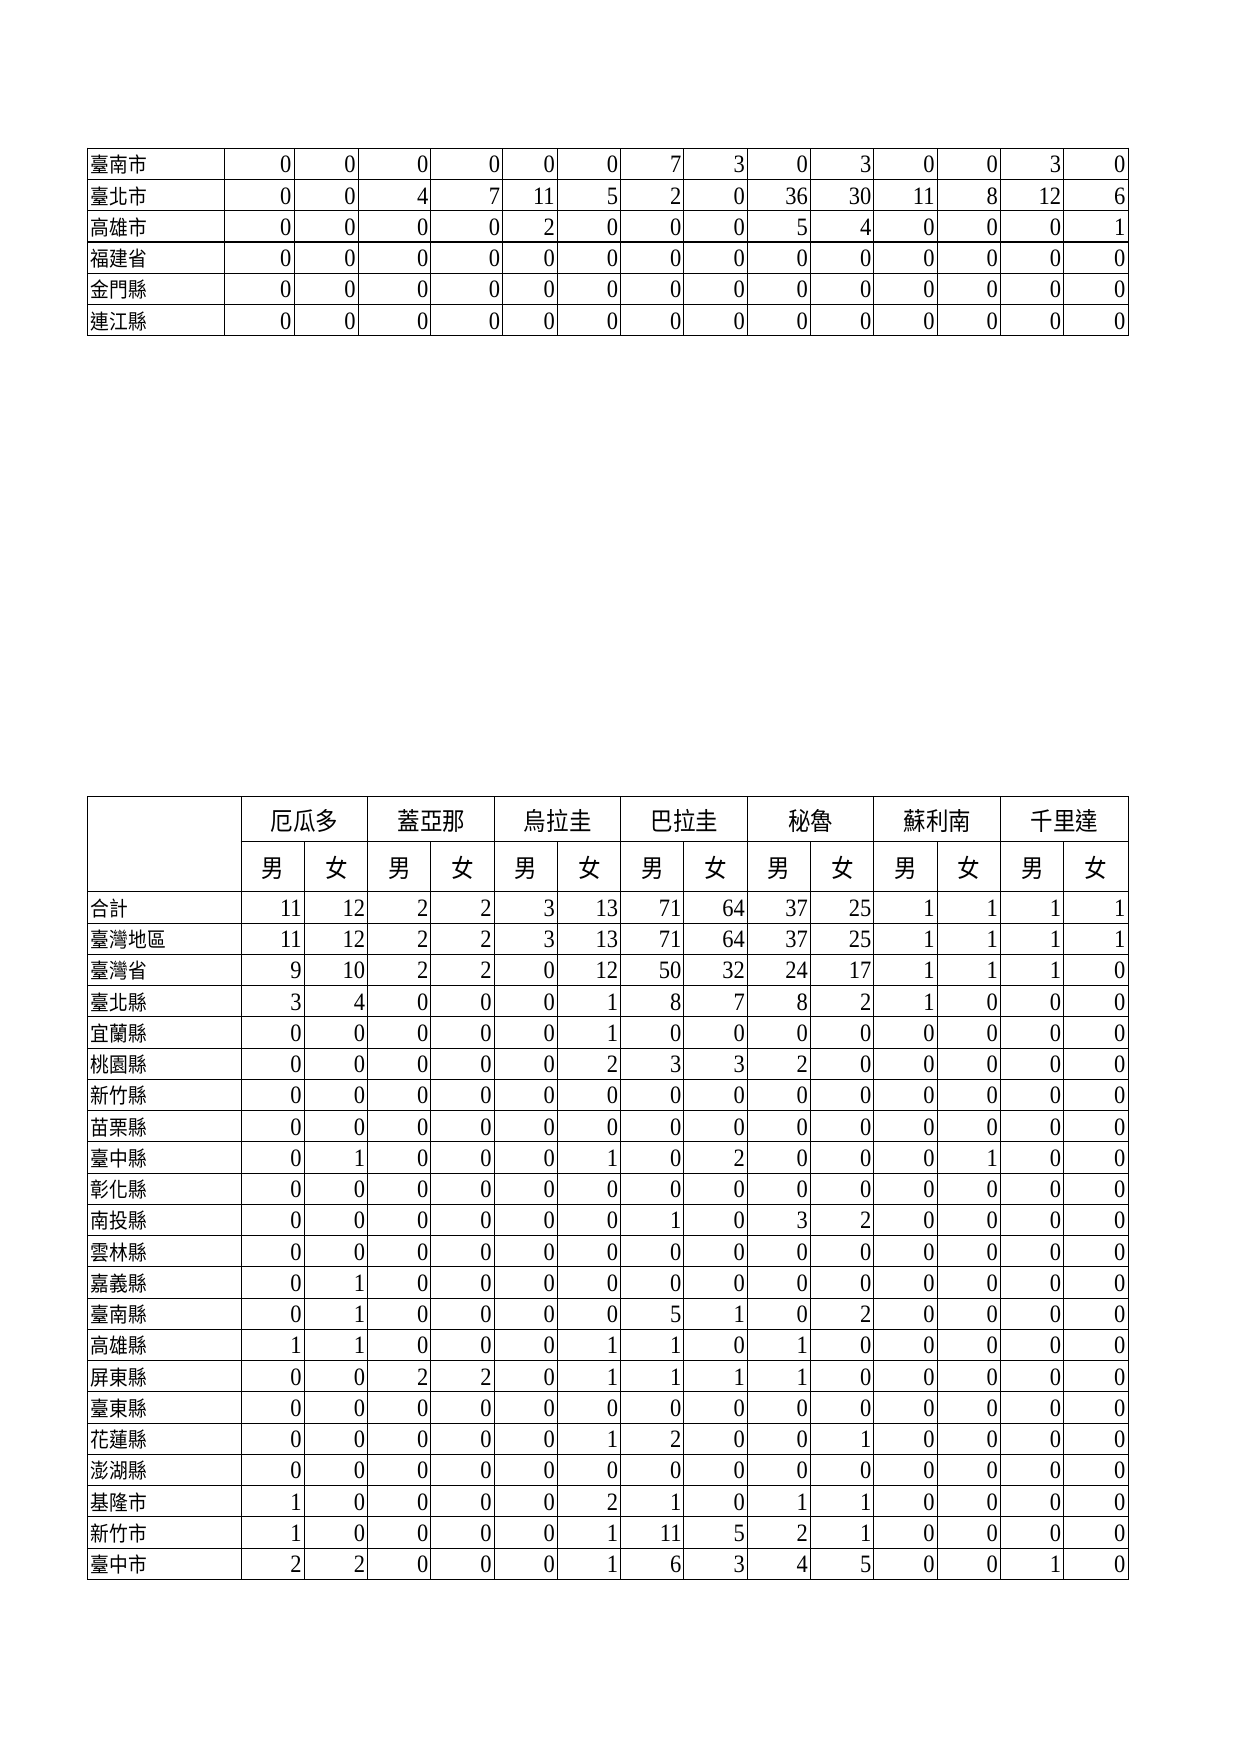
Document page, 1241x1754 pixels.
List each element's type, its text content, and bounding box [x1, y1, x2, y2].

table_cell 0 [874, 1017, 937, 1047]
table_cell 0 [558, 1267, 620, 1297]
table_cell 1 [305, 1299, 367, 1329]
table_cell 0 [558, 305, 620, 335]
table_cell 0 [431, 243, 502, 273]
table_cell 5 [684, 1517, 747, 1547]
table_cell 0 [684, 1080, 747, 1110]
table_cell 0 [938, 1517, 1000, 1547]
table_cell 0 [621, 1142, 683, 1172]
table_cell 7 [684, 986, 747, 1016]
table_cell 臺北縣 [88, 986, 241, 1016]
table_cell 0 [242, 1299, 304, 1329]
table_cell 2 [431, 892, 494, 922]
table_cell 1 [1064, 892, 1128, 922]
table_cell 0 [748, 1424, 810, 1454]
table_cell 0 [1064, 1455, 1128, 1485]
table_cell 2 [748, 1049, 810, 1079]
table_cell 新竹市 [88, 1517, 241, 1547]
table_cell 0 [242, 1080, 304, 1110]
table_cell 0 [431, 1517, 494, 1547]
table_cell 0 [305, 1424, 367, 1454]
table_cell 1 [242, 1486, 304, 1516]
table_cell 1 [1064, 924, 1128, 954]
table_cell 0 [684, 1111, 747, 1141]
table_cell 2 [368, 924, 430, 954]
table_cell 臺東縣 [88, 1392, 241, 1422]
table_cell 0 [748, 243, 810, 273]
table_cell 0 [1001, 1236, 1063, 1266]
table_cell 0 [1001, 243, 1063, 273]
table_cell 1 [621, 1330, 683, 1360]
table_cell 0 [874, 1517, 937, 1547]
table_cell 0 [558, 1080, 620, 1110]
table_cell 2 [431, 924, 494, 954]
table_cell 0 [874, 1049, 937, 1079]
table_cell 1 [1064, 211, 1128, 241]
table_cell 1 [684, 1361, 747, 1391]
table_cell 0 [495, 1549, 557, 1579]
table_cell 0 [621, 274, 683, 304]
table_cell 37 [748, 924, 810, 954]
table_cell 1 [874, 892, 937, 922]
table_cell 1 [305, 1142, 367, 1172]
table_cell 0 [1064, 1517, 1128, 1547]
table_cell 0 [938, 1330, 1000, 1360]
table_cell 10 [305, 955, 367, 985]
table_cell 0 [242, 1424, 304, 1454]
table_cell 0 [1001, 986, 1063, 1016]
table_cell 0 [684, 305, 747, 335]
table_cell 0 [368, 1455, 430, 1485]
table_cell 0 [242, 1236, 304, 1266]
table_cell 0 [811, 243, 873, 273]
table_cell 0 [1064, 1142, 1128, 1172]
table_cell 0 [1064, 1299, 1128, 1329]
table_cell 2 [684, 1142, 747, 1172]
table_cell 2 [368, 892, 430, 922]
table_cell 0 [811, 1392, 873, 1422]
table_cell 臺灣省 [88, 955, 241, 985]
table_cell 0 [431, 305, 502, 335]
table_cell 臺南縣 [88, 1299, 241, 1329]
table_header 烏拉圭 [495, 797, 620, 841]
table_cell 0 [1064, 149, 1128, 179]
table_cell 0 [305, 1392, 367, 1422]
table_cell 0 [359, 149, 430, 179]
table_cell 1 [305, 1267, 367, 1297]
table_cell 0 [495, 1049, 557, 1079]
table_cell 2 [748, 1517, 810, 1547]
table_cell 0 [811, 1455, 873, 1485]
table_cell 0 [621, 1236, 683, 1266]
table_header 千里達 [1001, 797, 1128, 841]
table_cell 合計 [88, 892, 241, 922]
table_cell 0 [1064, 1549, 1128, 1579]
table_cell 0 [495, 955, 557, 985]
table_cell 0 [684, 274, 747, 304]
table_cell 0 [305, 1486, 367, 1516]
table_cell 0 [684, 180, 747, 210]
table_cell 0 [495, 1424, 557, 1454]
table_cell 0 [874, 149, 937, 179]
table_cell 0 [811, 274, 873, 304]
table_cell 0 [1001, 274, 1063, 304]
table_cell 0 [938, 986, 1000, 1016]
table_cell 0 [431, 1111, 494, 1141]
table_header 巴拉圭 [621, 797, 747, 841]
table_cell 男 [242, 842, 304, 891]
table_cell 0 [684, 211, 747, 241]
table_header 蘇利南 [874, 797, 1000, 841]
table_cell 男 [874, 842, 937, 891]
table_cell 0 [495, 1236, 557, 1266]
table_cell 1 [938, 955, 1000, 985]
table_cell 1 [874, 955, 937, 985]
table_cell 0 [938, 1267, 1000, 1297]
table_cell 0 [748, 1455, 810, 1485]
table_cell 1 [558, 1330, 620, 1360]
table_cell 0 [368, 1392, 430, 1422]
table_cell 0 [684, 1424, 747, 1454]
table_cell 4 [811, 211, 873, 241]
table_cell 0 [431, 1299, 494, 1329]
table_cell 0 [431, 1267, 494, 1297]
table_cell 0 [874, 1361, 937, 1391]
table_cell 0 [874, 1486, 937, 1516]
table_cell 24 [748, 955, 810, 985]
table_cell 1 [621, 1486, 683, 1516]
table_cell 0 [1064, 1174, 1128, 1204]
table_cell 1 [748, 1361, 810, 1391]
table_cell 0 [1001, 1299, 1063, 1329]
table_cell 0 [368, 1330, 430, 1360]
table_cell 6 [1064, 180, 1128, 210]
table_cell 1 [684, 1299, 747, 1329]
table_cell 0 [503, 149, 557, 179]
table_cell 0 [938, 1486, 1000, 1516]
table_cell 男 [368, 842, 430, 891]
table_cell 0 [938, 1392, 1000, 1422]
table_cell 臺中市 [88, 1549, 241, 1579]
table_cell 男 [1001, 842, 1063, 891]
table_cell 2 [558, 1049, 620, 1079]
table_cell 0 [1064, 243, 1128, 273]
table_cell 男 [621, 842, 683, 891]
table_cell 0 [874, 211, 937, 241]
table_cell 0 [748, 1392, 810, 1422]
table_cell 0 [431, 1486, 494, 1516]
table_cell 0 [242, 1455, 304, 1485]
table_cell 0 [225, 180, 294, 210]
table_cell 0 [495, 1299, 557, 1329]
table_cell 0 [558, 1455, 620, 1485]
table_cell 0 [748, 1299, 810, 1329]
table_cell 0 [495, 1392, 557, 1422]
table_cell 0 [1064, 1361, 1128, 1391]
table_cell 0 [295, 211, 358, 241]
table_cell 0 [368, 1017, 430, 1047]
table_cell 0 [1064, 1049, 1128, 1079]
table_cell 0 [1001, 1080, 1063, 1110]
table_cell 1 [938, 892, 1000, 922]
table_cell 0 [938, 1049, 1000, 1079]
table_cell 0 [242, 1392, 304, 1422]
table_cell 0 [621, 1267, 683, 1297]
table_cell 臺南市 [88, 149, 224, 179]
table_cell 0 [684, 1392, 747, 1422]
table_cell 1 [1001, 924, 1063, 954]
table_cell 0 [495, 1330, 557, 1360]
table_cell 50 [621, 955, 683, 985]
table_cell 11 [874, 180, 937, 210]
table_cell 0 [359, 305, 430, 335]
table_cell 2 [431, 1361, 494, 1391]
table_cell 桃園縣 [88, 1049, 241, 1079]
table_cell 8 [938, 180, 1000, 210]
table_cell 男 [495, 842, 557, 891]
table_cell 女 [684, 842, 747, 891]
table_cell 屏東縣 [88, 1361, 241, 1391]
table_cell 1 [1001, 892, 1063, 922]
table_cell 0 [431, 149, 502, 179]
table_cell 1 [1001, 955, 1063, 985]
table_cell 0 [938, 274, 1000, 304]
table_cell 3 [495, 924, 557, 954]
table_cell 0 [938, 1549, 1000, 1579]
table_cell 32 [684, 955, 747, 985]
table_cell 0 [938, 1080, 1000, 1110]
table_cell 0 [242, 1205, 304, 1235]
table_cell 0 [874, 1330, 937, 1360]
table_cell 3 [242, 986, 304, 1016]
table_cell 連江縣 [88, 305, 224, 335]
table_cell 17 [811, 955, 873, 985]
table_cell 0 [811, 1361, 873, 1391]
table_cell 0 [938, 1455, 1000, 1485]
table_cell 3 [495, 892, 557, 922]
table_cell 5 [748, 211, 810, 241]
table_cell 女 [938, 842, 1000, 891]
table_cell 0 [368, 986, 430, 1016]
table_cell 0 [1064, 1392, 1128, 1422]
table_cell 0 [1001, 1361, 1063, 1391]
table_cell 0 [684, 1205, 747, 1235]
table_cell 3 [684, 1549, 747, 1579]
table_cell 0 [874, 1424, 937, 1454]
table_cell 0 [874, 305, 937, 335]
table_cell 0 [684, 1486, 747, 1516]
table_cell 0 [431, 1205, 494, 1235]
table_cell 1 [621, 1205, 683, 1235]
table_cell 0 [295, 243, 358, 273]
table_cell 0 [621, 243, 683, 273]
table_header 蓋亞那 [368, 797, 494, 841]
table_cell 11 [621, 1517, 683, 1547]
table_cell 0 [748, 1236, 810, 1266]
table_cell 0 [558, 1111, 620, 1141]
table_cell 女 [431, 842, 494, 891]
table_cell 0 [938, 1205, 1000, 1235]
table_cell 0 [368, 1517, 430, 1547]
table_cell 1 [811, 1517, 873, 1547]
table_cell 0 [621, 1111, 683, 1141]
table_cell 12 [305, 924, 367, 954]
table_cell 0 [368, 1174, 430, 1204]
table_cell 0 [874, 1111, 937, 1141]
table_cell 0 [938, 1017, 1000, 1047]
table_cell 0 [558, 149, 620, 179]
table_cell 71 [621, 924, 683, 954]
table_cell 0 [305, 1080, 367, 1110]
table_cell 0 [225, 211, 294, 241]
table_cell 0 [431, 1424, 494, 1454]
table_cell 0 [874, 1174, 937, 1204]
table_cell 0 [305, 1236, 367, 1266]
table_cell 0 [811, 1142, 873, 1172]
table_cell 30 [811, 180, 873, 210]
table_cell 4 [305, 986, 367, 1016]
table_cell 2 [621, 1424, 683, 1454]
table_cell 0 [242, 1049, 304, 1079]
table_cell 0 [938, 305, 1000, 335]
table_cell 0 [1064, 1111, 1128, 1141]
table_cell 0 [1001, 1455, 1063, 1485]
table_cell 0 [225, 305, 294, 335]
table_cell 0 [305, 1361, 367, 1391]
table_cell 11 [242, 924, 304, 954]
table_cell 0 [1001, 1330, 1063, 1360]
table_cell 0 [225, 243, 294, 273]
table_cell 0 [1001, 1142, 1063, 1172]
table_cell 0 [621, 1017, 683, 1047]
table_cell 0 [431, 274, 502, 304]
table_cell 1 [558, 1424, 620, 1454]
table_cell 0 [495, 1111, 557, 1141]
table_cell 1 [558, 1142, 620, 1172]
table_cell 3 [684, 149, 747, 179]
table_cell 71 [621, 892, 683, 922]
table_cell 1 [748, 1486, 810, 1516]
table_cell 0 [431, 1549, 494, 1579]
table_cell 女 [1064, 842, 1128, 891]
table_cell 1 [748, 1330, 810, 1360]
table_cell 6 [621, 1549, 683, 1579]
table_cell 0 [242, 1361, 304, 1391]
table_cell 0 [359, 243, 430, 273]
table_cell 0 [684, 1174, 747, 1204]
table_cell 1 [938, 1142, 1000, 1172]
table_cell 4 [359, 180, 430, 210]
table_cell 0 [503, 243, 557, 273]
table_cell 3 [621, 1049, 683, 1079]
table_cell 0 [1001, 1017, 1063, 1047]
table_cell 臺北市 [88, 180, 224, 210]
table_cell 0 [621, 1174, 683, 1204]
table_cell 0 [1001, 1392, 1063, 1422]
table_cell 彰化縣 [88, 1174, 241, 1204]
table_cell 0 [368, 1142, 430, 1172]
table_cell 0 [368, 1299, 430, 1329]
table_cell 0 [1001, 305, 1063, 335]
table_cell 2 [811, 1299, 873, 1329]
table_header [88, 797, 241, 891]
table_cell 0 [1064, 1330, 1128, 1360]
table_cell 男 [748, 842, 810, 891]
table_cell 0 [558, 274, 620, 304]
table_cell 0 [621, 1455, 683, 1485]
table_cell 1 [558, 1361, 620, 1391]
table_cell 0 [874, 1142, 937, 1172]
table_cell 0 [621, 1392, 683, 1422]
table_cell 1 [305, 1330, 367, 1360]
table_cell 0 [811, 1236, 873, 1266]
table_cell 基隆市 [88, 1486, 241, 1516]
table_cell 0 [748, 305, 810, 335]
table_cell 0 [938, 149, 1000, 179]
table_cell 0 [242, 1142, 304, 1172]
table_cell 0 [684, 1267, 747, 1297]
table_cell 8 [621, 986, 683, 1016]
table_cell 0 [684, 1236, 747, 1266]
table_cell 0 [684, 1330, 747, 1360]
table_cell 0 [1001, 1517, 1063, 1547]
table_cell 2 [368, 1361, 430, 1391]
table_cell 0 [1064, 955, 1128, 985]
table_cell 0 [305, 1017, 367, 1047]
table_cell 0 [1064, 1205, 1128, 1235]
table_cell 0 [503, 305, 557, 335]
table_cell 0 [431, 211, 502, 241]
table_cell 臺中縣 [88, 1142, 241, 1172]
table_cell 64 [684, 924, 747, 954]
table_cell 0 [295, 180, 358, 210]
table_cell 0 [874, 1392, 937, 1422]
table_cell 0 [495, 1517, 557, 1547]
table_cell 4 [748, 1549, 810, 1579]
table_cell 0 [748, 1174, 810, 1204]
table_cell 1 [874, 924, 937, 954]
table_cell 0 [295, 274, 358, 304]
table_cell 0 [811, 1111, 873, 1141]
table_cell 1 [1001, 1549, 1063, 1579]
table_cell 0 [495, 1486, 557, 1516]
table_cell 7 [621, 149, 683, 179]
table_cell 1 [558, 1549, 620, 1579]
table_cell 0 [431, 1142, 494, 1172]
table_cell 0 [1001, 1267, 1063, 1297]
table_cell 0 [811, 1174, 873, 1204]
table_cell 0 [431, 986, 494, 1016]
table_cell 0 [1001, 1049, 1063, 1079]
table_cell 0 [811, 305, 873, 335]
table_cell 0 [431, 1236, 494, 1266]
table_cell 0 [495, 1267, 557, 1297]
table_cell 0 [368, 1236, 430, 1266]
table_cell 5 [811, 1549, 873, 1579]
table_cell 2 [811, 1205, 873, 1235]
table_cell 0 [431, 1049, 494, 1079]
table_cell 0 [495, 1017, 557, 1047]
table_cell 12 [305, 892, 367, 922]
table_cell 3 [811, 149, 873, 179]
table_cell 0 [621, 211, 683, 241]
table_cell 0 [368, 1205, 430, 1235]
table_cell 0 [242, 1111, 304, 1141]
table_cell 36 [748, 180, 810, 210]
table_cell 花蓮縣 [88, 1424, 241, 1454]
table_cell 0 [874, 1236, 937, 1266]
table_cell 0 [874, 1549, 937, 1579]
table_cell 0 [495, 1142, 557, 1172]
table_cell 25 [811, 924, 873, 954]
table_cell 0 [1064, 986, 1128, 1016]
table_cell 12 [558, 955, 620, 985]
table_header 秘魯 [748, 797, 873, 841]
table_cell 1 [811, 1486, 873, 1516]
table_cell 0 [1001, 1111, 1063, 1141]
table_cell 0 [305, 1205, 367, 1235]
table_cell 0 [368, 1049, 430, 1079]
table_cell 0 [748, 274, 810, 304]
table_cell 0 [1064, 274, 1128, 304]
table_cell 0 [748, 1080, 810, 1110]
table_cell 5 [621, 1299, 683, 1329]
table_cell 1 [811, 1424, 873, 1454]
table_cell 0 [431, 1330, 494, 1360]
table_cell 13 [558, 892, 620, 922]
table_cell 女 [305, 842, 367, 891]
table_cell 福建省 [88, 243, 224, 273]
table_cell 0 [621, 1080, 683, 1110]
table_cell 2 [621, 180, 683, 210]
table_cell 0 [1064, 1424, 1128, 1454]
table_cell 0 [495, 1455, 557, 1485]
table_cell 1 [242, 1330, 304, 1360]
table_cell 2 [558, 1486, 620, 1516]
table_cell 0 [938, 1111, 1000, 1141]
table_cell 苗栗縣 [88, 1111, 241, 1141]
table_cell 0 [368, 1111, 430, 1141]
table_cell 0 [938, 243, 1000, 273]
table_cell 0 [811, 1049, 873, 1079]
table_cell 0 [1064, 1017, 1128, 1047]
table_cell 25 [811, 892, 873, 922]
table_cell 1 [558, 986, 620, 1016]
table_cell 11 [242, 892, 304, 922]
table_cell 0 [495, 986, 557, 1016]
table_cell 0 [1001, 1205, 1063, 1235]
table_cell 0 [368, 1267, 430, 1297]
table_cell 12 [1001, 180, 1063, 210]
table_cell 0 [684, 243, 747, 273]
table_cell 3 [1001, 149, 1063, 179]
table_cell 0 [431, 1017, 494, 1047]
table_cell 0 [368, 1080, 430, 1110]
table_cell 0 [938, 1174, 1000, 1204]
table_cell 1 [558, 1517, 620, 1547]
table_cell 1 [938, 924, 1000, 954]
table_cell 0 [748, 149, 810, 179]
table_cell 0 [874, 1080, 937, 1110]
table_cell 0 [621, 305, 683, 335]
table_cell 0 [874, 243, 937, 273]
table_cell 0 [684, 1455, 747, 1485]
table_cell 0 [874, 1455, 937, 1485]
table_cell 宜蘭縣 [88, 1017, 241, 1047]
table_cell 2 [305, 1549, 367, 1579]
table_cell 2 [503, 211, 557, 241]
table_cell 0 [874, 1205, 937, 1235]
table_cell 0 [242, 1174, 304, 1204]
table_cell 0 [305, 1174, 367, 1204]
table_cell 7 [431, 180, 502, 210]
table_cell 0 [811, 1080, 873, 1110]
table_cell 2 [811, 986, 873, 1016]
table_cell 0 [938, 211, 1000, 241]
table_cell 0 [558, 1299, 620, 1329]
table_cell 0 [558, 1392, 620, 1422]
table_cell 女 [558, 842, 620, 891]
table_cell 11 [503, 180, 557, 210]
table_cell 0 [558, 1205, 620, 1235]
table_cell 0 [558, 1174, 620, 1204]
table_cell 澎湖縣 [88, 1455, 241, 1485]
table_cell 0 [242, 1267, 304, 1297]
table_cell 0 [938, 1424, 1000, 1454]
table_cell 1 [621, 1361, 683, 1391]
table_cell 高雄縣 [88, 1330, 241, 1360]
table_cell 0 [558, 211, 620, 241]
table_cell 0 [684, 1017, 747, 1047]
table_cell 雲林縣 [88, 1236, 241, 1266]
table_cell 0 [811, 1330, 873, 1360]
table_cell 13 [558, 924, 620, 954]
table_cell 0 [431, 1455, 494, 1485]
table_cell 0 [874, 274, 937, 304]
table_cell 0 [1064, 305, 1128, 335]
table_cell 0 [359, 274, 430, 304]
table_cell 新竹縣 [88, 1080, 241, 1110]
table_cell 0 [495, 1205, 557, 1235]
table_cell 0 [368, 1486, 430, 1516]
table_cell 0 [938, 1361, 1000, 1391]
table_cell 臺灣地區 [88, 924, 241, 954]
table_cell 0 [1001, 1424, 1063, 1454]
table_cell 0 [558, 243, 620, 273]
table_header 厄瓜多 [242, 797, 367, 841]
table_cell 0 [305, 1111, 367, 1141]
table_cell 高雄市 [88, 211, 224, 241]
table_cell 0 [1064, 1486, 1128, 1516]
table_cell 3 [684, 1049, 747, 1079]
table_cell 0 [295, 149, 358, 179]
table_cell 女 [811, 842, 873, 891]
table_cell 0 [874, 1299, 937, 1329]
table_cell 南投縣 [88, 1205, 241, 1235]
table_cell 0 [558, 1236, 620, 1266]
table_cell 0 [503, 274, 557, 304]
table_cell 0 [431, 1080, 494, 1110]
table_cell 0 [748, 1111, 810, 1141]
table_cell 0 [295, 305, 358, 335]
table_cell 0 [359, 211, 430, 241]
table_cell 0 [938, 1299, 1000, 1329]
table_cell 2 [368, 955, 430, 985]
table_cell 0 [431, 1174, 494, 1204]
table_cell 37 [748, 892, 810, 922]
table_cell 1 [242, 1517, 304, 1547]
table_cell 0 [811, 1017, 873, 1047]
table_cell 0 [1064, 1236, 1128, 1266]
table_cell 3 [748, 1205, 810, 1235]
table_cell 嘉義縣 [88, 1267, 241, 1297]
table_cell 1 [874, 986, 937, 1016]
table_cell 0 [305, 1049, 367, 1079]
table_cell 0 [305, 1517, 367, 1547]
table_cell 0 [748, 1017, 810, 1047]
table_cell 金門縣 [88, 274, 224, 304]
table_cell 2 [242, 1549, 304, 1579]
table_cell 0 [1064, 1080, 1128, 1110]
table_cell 0 [748, 1267, 810, 1297]
table_cell 2 [431, 955, 494, 985]
table_cell 0 [368, 1549, 430, 1579]
table_cell 0 [748, 1142, 810, 1172]
table_cell 0 [242, 1017, 304, 1047]
table_cell 0 [938, 1236, 1000, 1266]
table_cell 1 [558, 1017, 620, 1047]
table_cell 0 [225, 149, 294, 179]
table_cell 0 [495, 1080, 557, 1110]
table_cell 5 [558, 180, 620, 210]
table_cell 0 [495, 1361, 557, 1391]
table_cell 8 [748, 986, 810, 1016]
table_cell 0 [1001, 1174, 1063, 1204]
table_cell 0 [1001, 211, 1063, 241]
table_cell 9 [242, 955, 304, 985]
table_cell 0 [225, 274, 294, 304]
table_cell 0 [874, 1267, 937, 1297]
table_cell 0 [1001, 1486, 1063, 1516]
table_cell 0 [811, 1267, 873, 1297]
table_cell 0 [495, 1174, 557, 1204]
table_cell 0 [368, 1424, 430, 1454]
table_cell 0 [1064, 1267, 1128, 1297]
table_cell 0 [431, 1392, 494, 1422]
table_cell 64 [684, 892, 747, 922]
table_cell 0 [305, 1455, 367, 1485]
